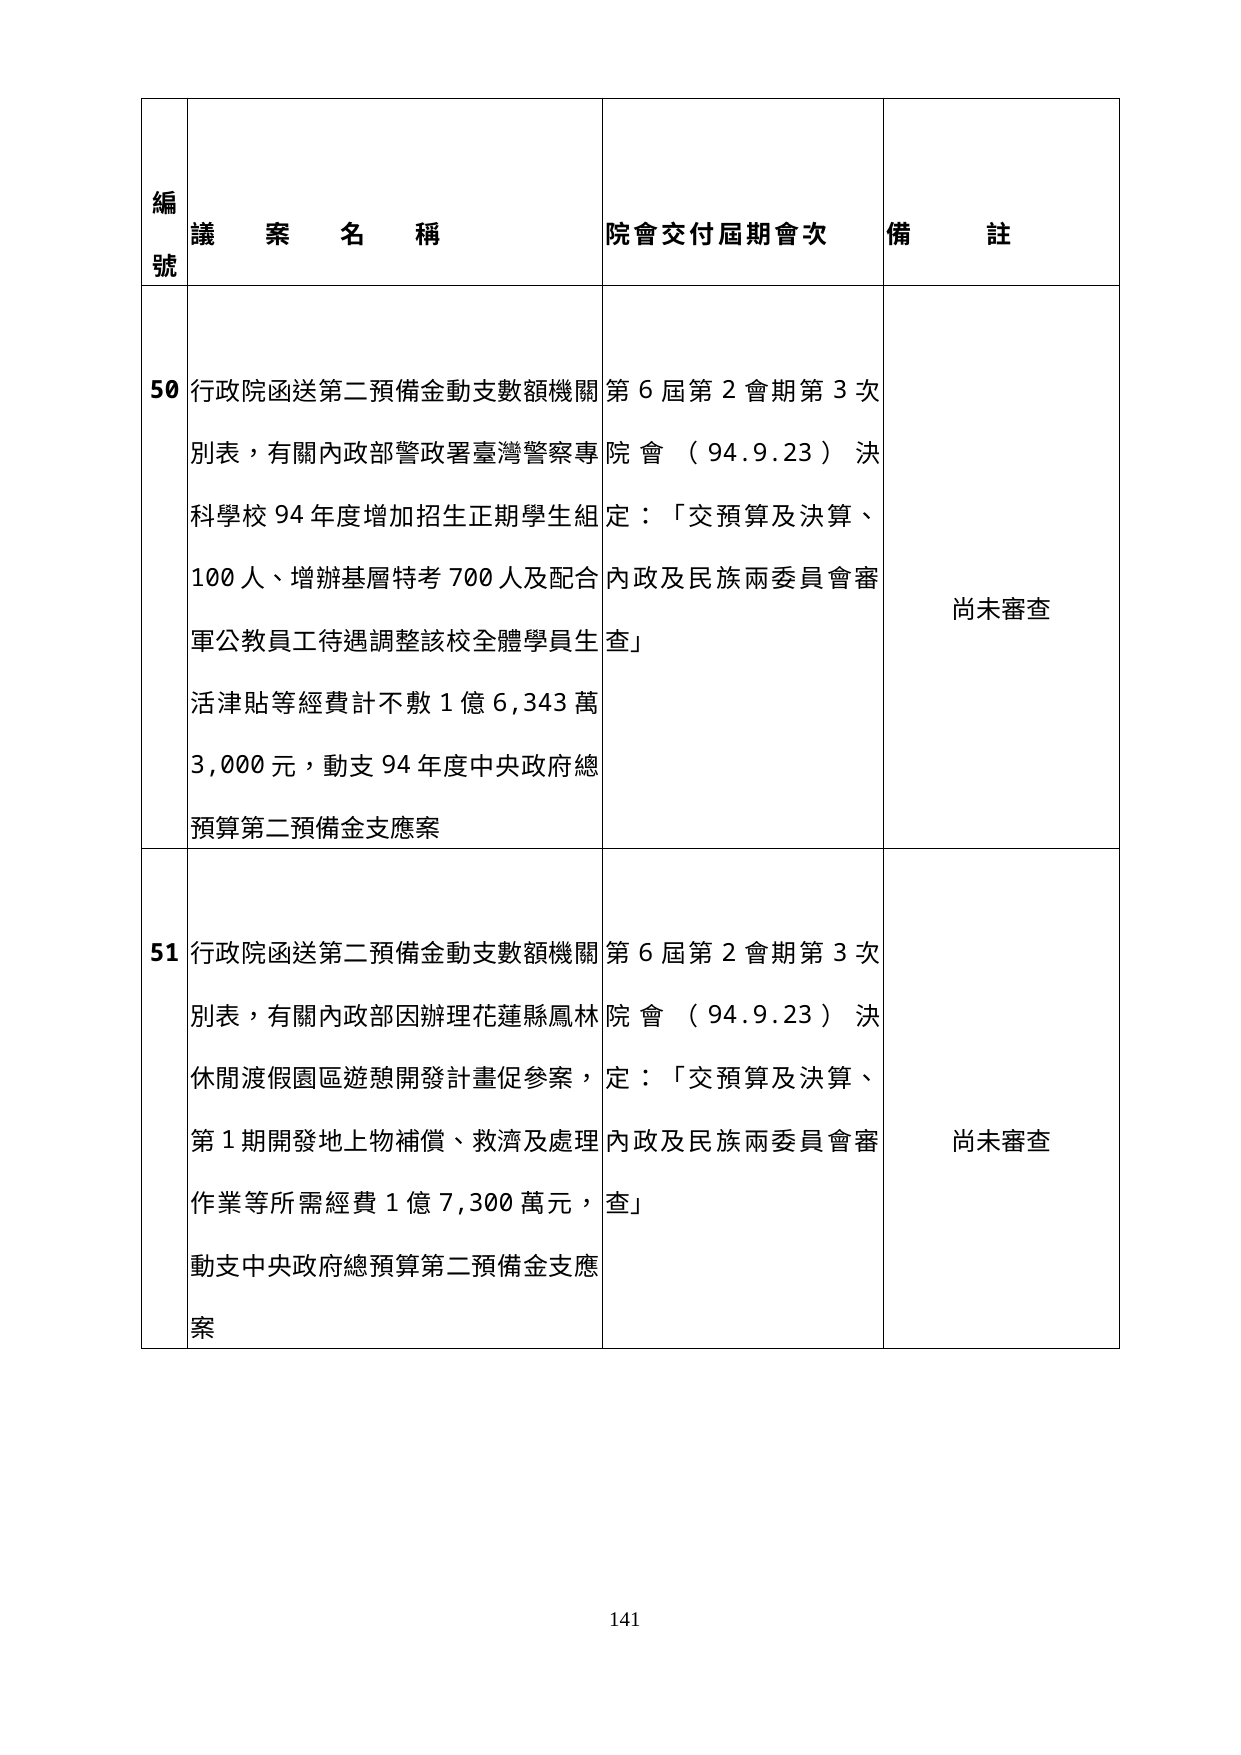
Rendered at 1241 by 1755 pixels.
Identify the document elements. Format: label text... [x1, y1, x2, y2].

table_cell 第6屆第2會期第3次院會（94.9.23）決定：「交預算及決算、內政及民族兩委員會審查」 [603, 286, 883, 847]
table_header 院會交付屆期會次 [603, 99, 883, 285]
table_header 議 案 名 稱 [188, 99, 602, 285]
table_cell [142, 849, 187, 1347]
table_cell [142, 286, 187, 847]
table_cell 尚未審查 [884, 286, 1119, 847]
table_cell 行政院函送第二預備金動支數額機關別表，有關內政部警政署臺灣警察專科學校94年度增加招生正期學生組100人、增辦基層特考700人及配合軍公教員工待遇調整該校全體學員生活津貼等經費計不敷1億6,343萬3,000元，動支94年度中央政府總預算第二預備金支應案 [188, 286, 602, 847]
table_header 備 註 [884, 99, 1119, 285]
table_cell 尚未審查 [884, 849, 1119, 1347]
table_cell 第6屆第2會期第3次院會（94.9.23）決定：「交預算及決算、內政及民族兩委員會審查」 [603, 849, 883, 1347]
table_header 編號 [142, 99, 187, 285]
table_cell 行政院函送第二預備金動支數額機關別表，有關內政部因辦理花蓮縣鳳林休閒渡假園區遊憩開發計畫促參案，第1期開發地上物補償、救濟及處理作業等所需經費1億7,300萬元，動支中央政府總預算第二預備金支應案 [188, 849, 602, 1347]
